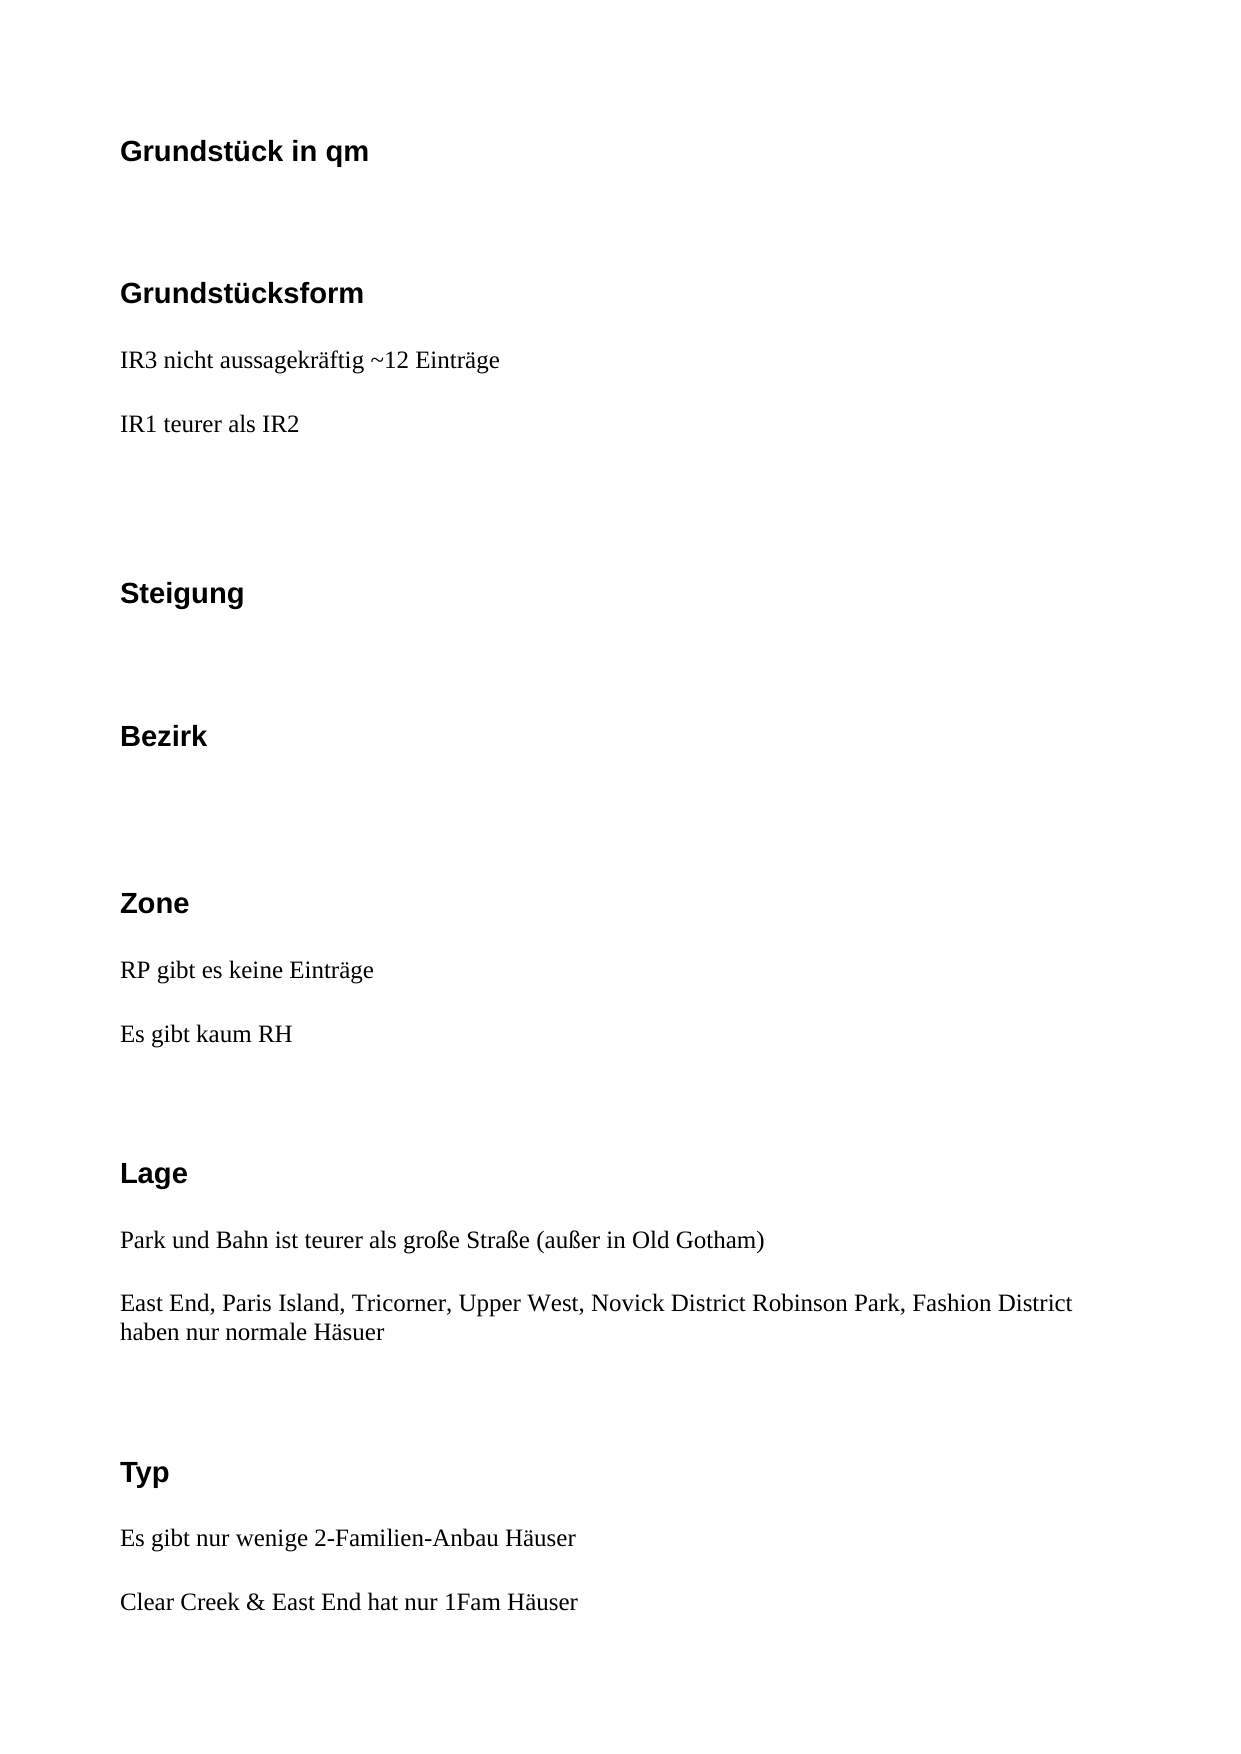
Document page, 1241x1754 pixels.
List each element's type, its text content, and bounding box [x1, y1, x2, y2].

table_cell [118, 312, 372, 343]
table_cell [118, 169, 377, 201]
table_header Grundstücksform [118, 260, 372, 312]
table_header [118, 1081, 128, 1113]
table_header Lage [118, 1140, 196, 1191]
table_header IR1 teurer als IR2 [118, 407, 307, 439]
table_cell [118, 1049, 300, 1081]
table_cell [118, 503, 128, 560]
table_header Es gibt nur wenige 2-Familien-Anbau Häuser [118, 1522, 584, 1553]
table_cell [118, 612, 252, 643]
table_cell [118, 843, 128, 870]
table_header [118, 811, 128, 843]
table_cell [118, 675, 128, 702]
table_header IR3 nicht aussagekräftig ~12 Einträge [118, 344, 508, 375]
table_header Es gibt kaum RH [118, 1017, 300, 1049]
table_cell [118, 1113, 128, 1140]
table_cell [118, 985, 382, 1017]
table_cell [118, 922, 197, 953]
table_cell [118, 1255, 772, 1287]
table_cell [118, 1490, 177, 1522]
table_cell [118, 754, 215, 811]
table_cell [118, 1411, 128, 1438]
table_header Clear Creek & East End hat nur 1Fam Häuser [118, 1585, 586, 1617]
table_cell [118, 1348, 1122, 1379]
table_header [118, 471, 128, 503]
table_header East End, Paris Island, Tricorner, Upper West, Novick District Robinson Park, Fashion District haben nur normale Häsuer [118, 1287, 1122, 1347]
table_cell [118, 439, 307, 471]
table_header [118, 644, 128, 675]
table_cell [118, 1554, 584, 1585]
table_header Bezirk [118, 703, 215, 754]
table_header Park und Bahn ist teurer als große Straße (außer in Old Gotham) [118, 1223, 772, 1255]
table_cell [118, 1191, 196, 1223]
table_header [118, 201, 124, 233]
table_header RP gibt es keine Einträge [118, 954, 382, 985]
table_header Zone [118, 870, 197, 922]
table_cell [118, 233, 124, 260]
table_cell [118, 375, 508, 407]
table_header Steigung [118, 560, 252, 612]
table_header [118, 1379, 128, 1411]
table_header Typ [118, 1439, 177, 1490]
table_header Grundstück in qm [118, 118, 377, 169]
